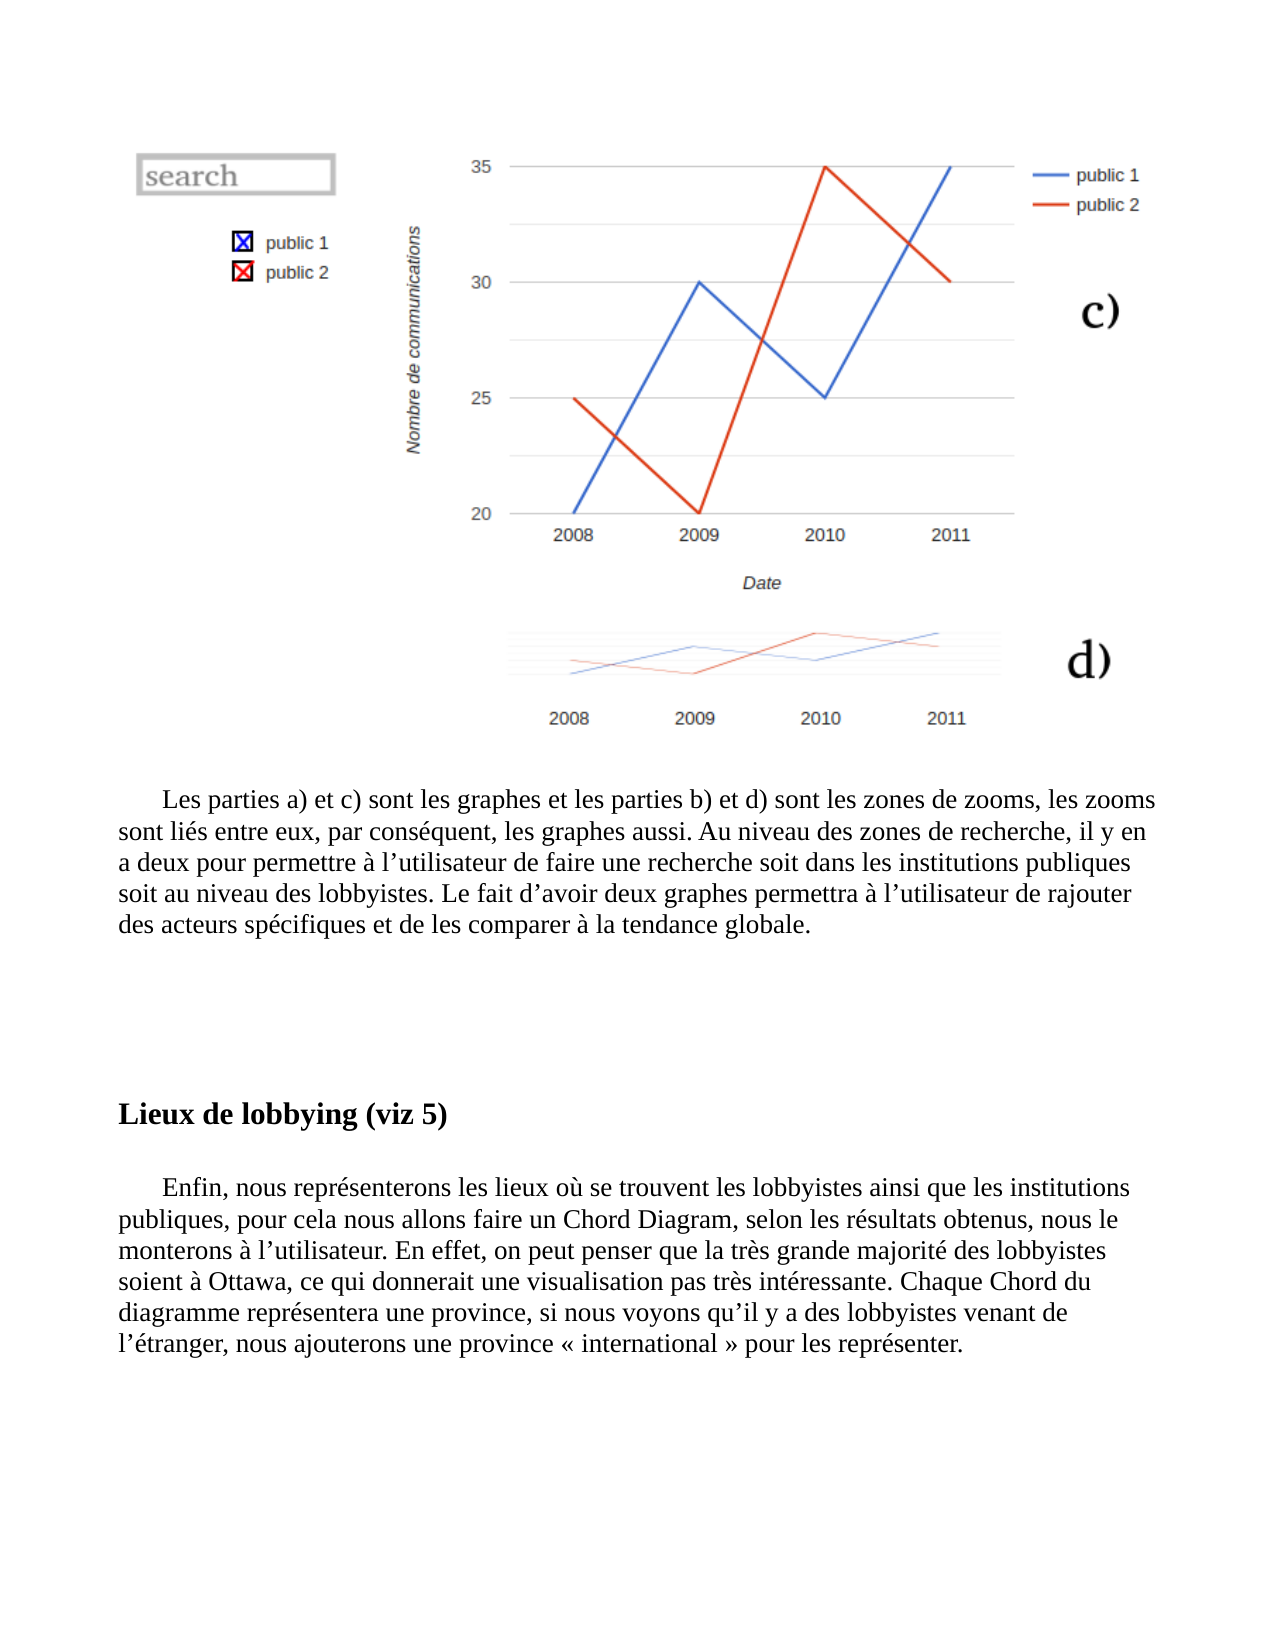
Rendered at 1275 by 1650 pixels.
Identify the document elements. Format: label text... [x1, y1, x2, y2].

text Lieux de lobbying (viz 5) [118, 1095, 1157, 1131]
text Enfin, nous représenterons les lieux où se trouvent les lobbyistes ainsi que les institutions publiques, pour cela nous allons faire un Chord Diagram, selon les résultats obtenus, nous le monterons à l’utilisateur. En effet, on peut penser que la très grande majorité des lobbyistes soient à Ottawa, ce qui donnerait une visualisation pas très intéressante. Chaque Chord du diagramme représentera une province, si nous voyons qu’il y a des lobbyistes venant de l’étranger, nous ajouterons une province « international » pour les représenter. [118, 1167, 1157, 1358]
picture [118, 118, 1157, 753]
text Les parties a) et c) sont les graphes et les parties b) et d) sont les zones de zooms, les zooms sont liés entre eux, par conséquent, les graphes aussi. Au niveau des zones de recherche, il y en a deux pour permettre à l’utilisateur de faire une recherche soit dans les institutions publiques soit au niveau des lobbyistes. Le fait d’avoir deux graphes permettra à l’utilisateur de rajouter des acteurs spécifiques et de les comparer à la tendance globale. [118, 783, 1157, 939]
